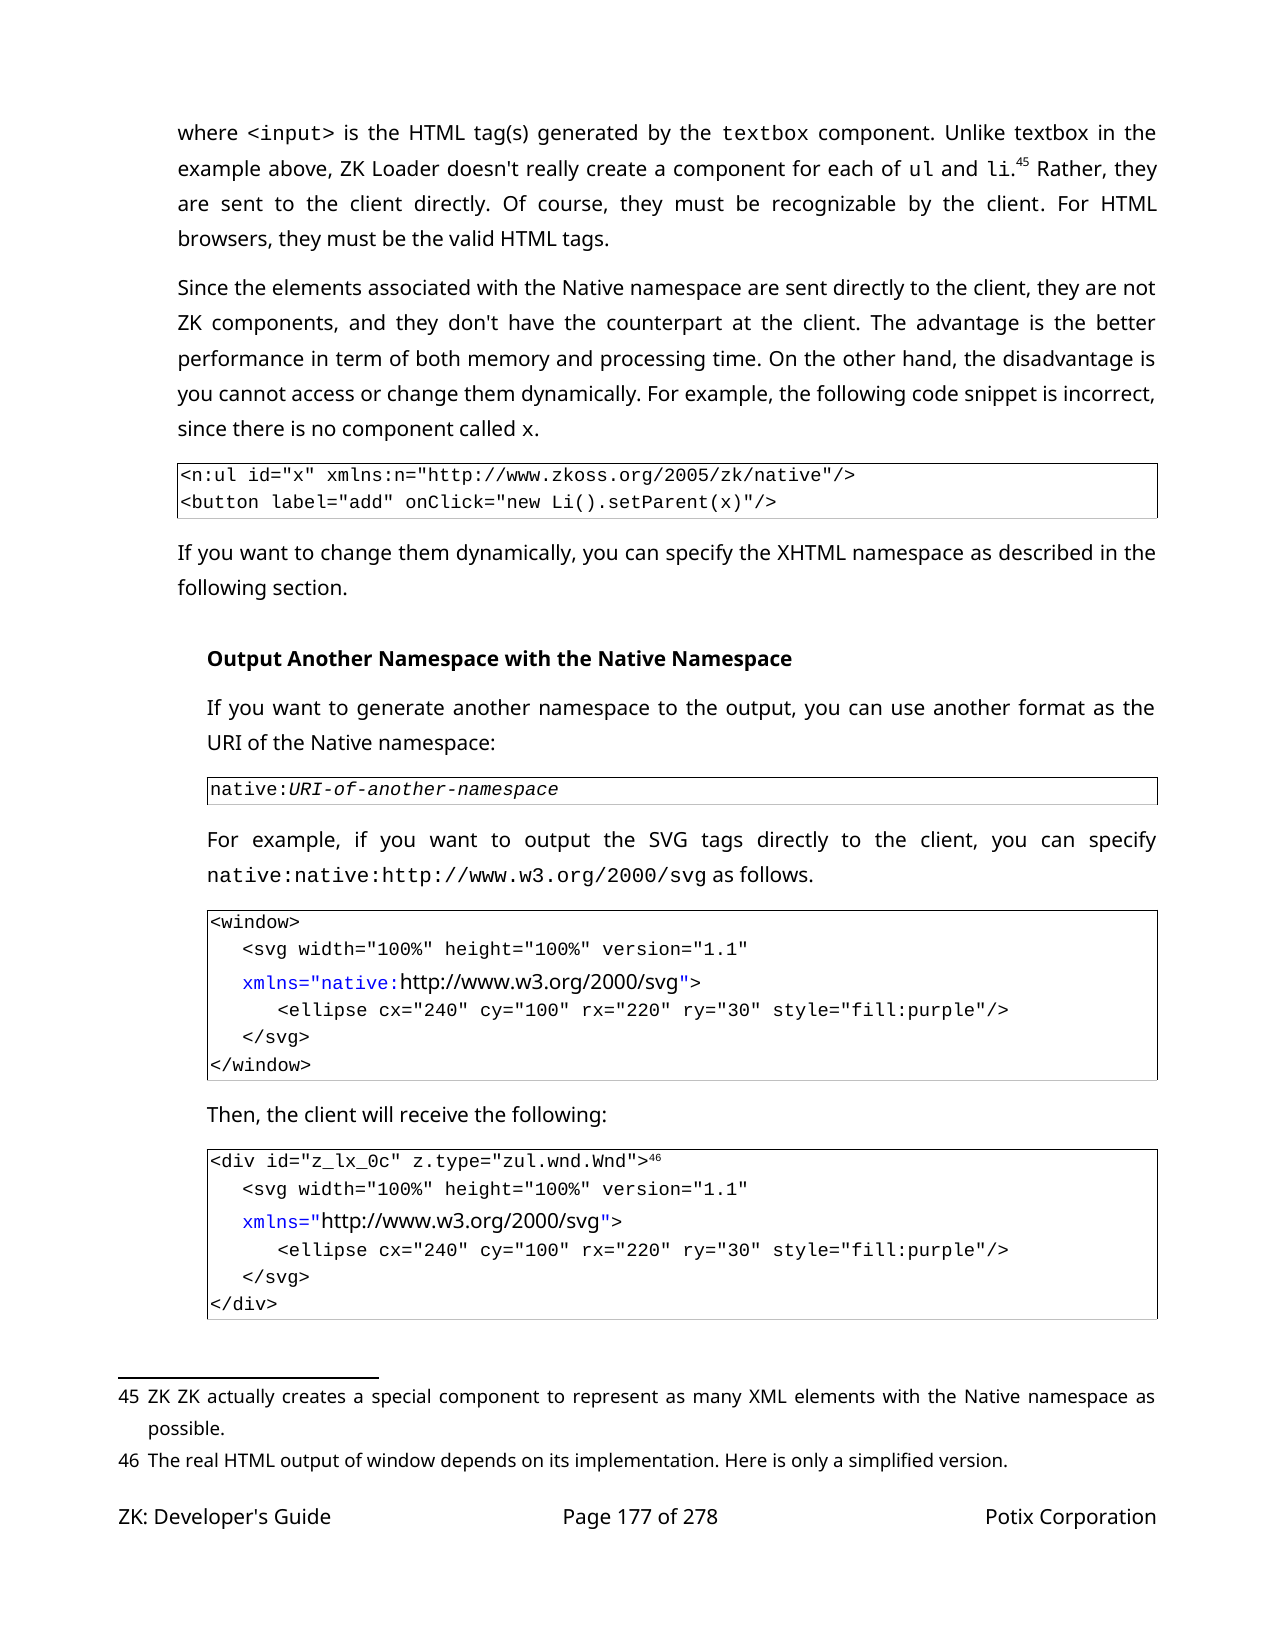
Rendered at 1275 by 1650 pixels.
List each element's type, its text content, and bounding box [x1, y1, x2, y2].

text </svg> [208, 1025, 1157, 1049]
text The real HTML output of window depends on its implementation. Here is only a simplified version. [118, 1447, 1157, 1473]
text For example, if you want to output the SVG tags directly to the client, you can specify native:native:http://www.w3.org/2000/svg as follows. [207, 825, 1157, 889]
text <svg width="100%" height="100%" version="1.1" [208, 937, 1157, 961]
subtitle Output Another Namespace with the Native Namespace [207, 644, 1157, 672]
text Then, the client will receive the following: [207, 1100, 1157, 1128]
text If you want to change them dynamically, you can specify the XHTML namespace as described in the following section. [177, 538, 1157, 602]
text Since the elements associated with the Native namespace are sent directly to the client, they are not ZK components, and they don't have the counterpart at the client. The advantage is the better performance in term of both memory and processing time. On the other hand, the disadvantage is you cannot access or change them dynamically. For example, the following code snippet is incorrect, since there is no component called x. [177, 273, 1157, 443]
text <button label="add" onClick="new Li().setParent(x)"/> [178, 490, 1157, 518]
text <n:ul id="x" xmlns:n="http://www.zkoss.org/2005/zk/native"/> [178, 464, 1157, 487]
text If you want to generate another namespace to the output, you can use another format as the URI of the Native namespace: [207, 693, 1157, 757]
text <div id="z_lx_0c" z.type="zul.wnd.Wnd"> [208, 1150, 1157, 1173]
text </window> [208, 1052, 1157, 1080]
text </div> [208, 1292, 1157, 1319]
text where <input> is the HTML tag(s) generated by the textbox component. Unlike textbox in the example above, ZK Loader doesn't really create a component for each of ul and li. Rather, they are sent to the client directly. Of course, they must be recognizable by the client. For HTML browsers, they must be the valid HTML tags. [177, 118, 1157, 253]
text ZK ZK actually creates a special component to represent as many XML elements with the Native namespace as possible. [118, 1384, 1157, 1441]
text <ellipse cx="240" cy="100" rx="220" ry="30" style="fill:purple"/> [208, 998, 1157, 1022]
text <window> [208, 911, 1157, 934]
text </svg> [208, 1265, 1157, 1289]
text <svg width="100%" height="100%" version="1.1" [208, 1176, 1157, 1201]
text xmlns="native:http://www.w3.org/2000/svg"> [208, 964, 1157, 995]
text <ellipse cx="240" cy="100" rx="220" ry="30" style="fill:purple"/> [208, 1238, 1157, 1262]
text xmlns="http://www.w3.org/2000/svg"> [208, 1203, 1157, 1235]
text native:URI-of-another-namespace [208, 778, 1157, 804]
